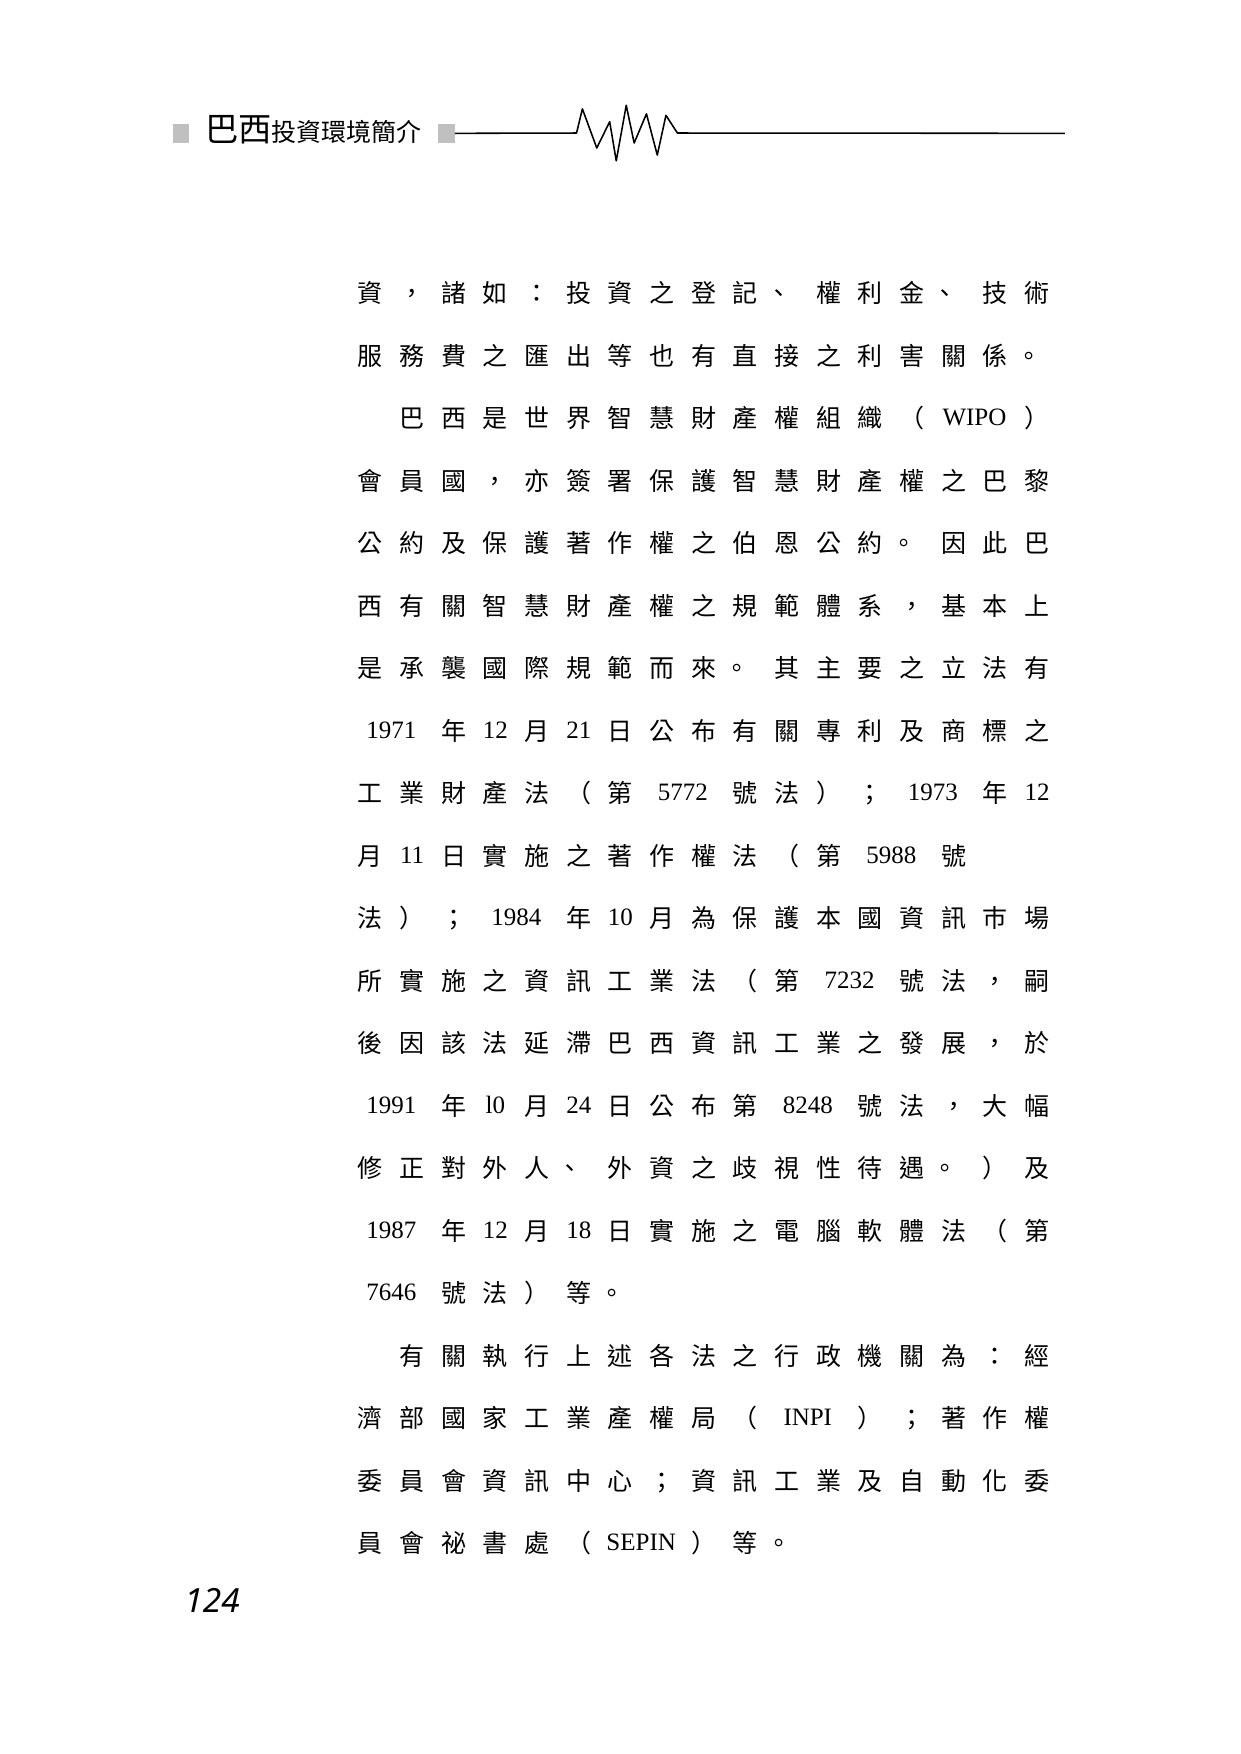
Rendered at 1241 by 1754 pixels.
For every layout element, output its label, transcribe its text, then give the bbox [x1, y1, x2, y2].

text 有關執行上述各法之行政機關為：經濟部國家工業產權局（INPI）；著作權委員會資訊中心；資訊工業及自動化委員會祕書處（SEPIN）等。 [330, 1313, 1058, 1563]
text 資，諸如：投資之登記、權利金、技術服務費之匯出等也有直接之利害關係。 [330, 250, 1058, 375]
text 巴西是世界智慧財產權組織（WIPO）會員國，亦簽署保護智慧財產權之巴黎公約及保護著作權之伯恩公約。因此巴西有關智慧財產權之規範體系，基本上是承襲國際規範而來。其主要之立法有1971年12月21日公布有關專利及商標之工業財產法（第5772號法）；1973年12月11日實施之著作權法（第5988號法）；1984年10月為保護本國資訊巿場所實施之資訊工業法（第7232號法，嗣後因該法延滯巴西資訊工業之發展，於1991年l0月24日公布第8248號法，大幅修正對外人、外資之歧視性待遇。）及1987年12月18日實施之電腦軟體法（第7646號法）等。 [330, 375, 1058, 1313]
